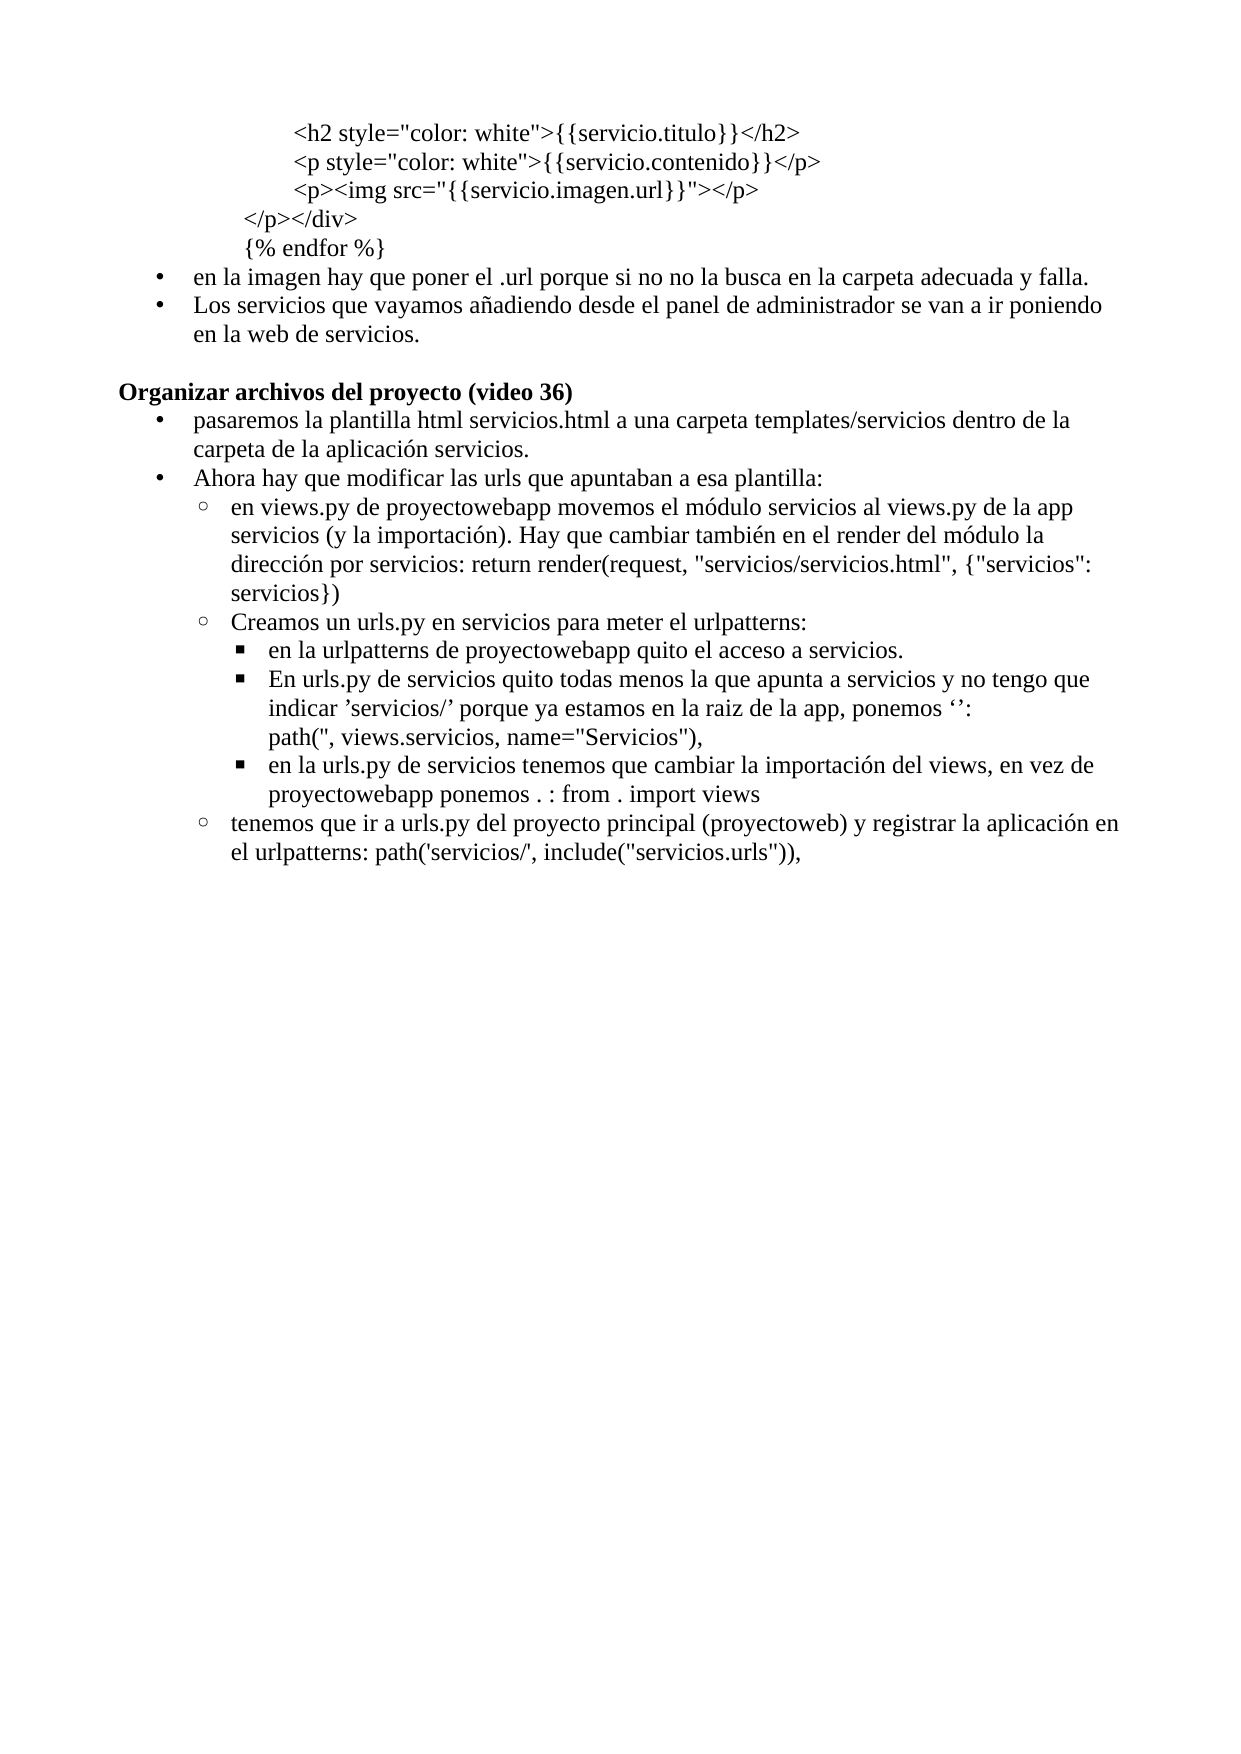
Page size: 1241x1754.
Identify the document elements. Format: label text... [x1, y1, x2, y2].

list Ahora hay que modificar las urls que apuntaban a esa plantilla: [156, 463, 1122, 492]
list <p><img src="{{servicio.imagen.url}}"></p> [156, 176, 1122, 204]
list {% endfor %} [156, 233, 1122, 262]
list Los servicios que vayamos añadiendo desde el panel de administrador se van a ir poniendo en la web de servicios. [156, 291, 1122, 348]
list en la urls.py de servicios tenemos que cambiar la importación del views, en vez de proyectowebapp ponemos . : from . import views [231, 751, 1122, 808]
list tenemos que ir a urls.py del proyecto principal (proyectoweb) y registrar la aplicación en el urlpatterns: path('servicios/', include("servicios.urls")), [193, 808, 1122, 866]
list <h2 style="color: white">{{servicio.titulo}}</h2> [156, 118, 1122, 147]
text Organizar archivos del proyecto (video 36) [118, 377, 1122, 406]
list Creamos un urls.py en servicios para meter el urlpatterns: [193, 607, 1122, 636]
list <p style="color: white">{{servicio.contenido}}</p> [156, 147, 1122, 176]
list pasaremos la plantilla html servicios.html a una carpeta templates/servicios dentro de la carpeta de la aplicación servicios. [156, 406, 1122, 463]
list </p></div> [156, 204, 1122, 233]
list en la urlpatterns de proyectowebapp quito el acceso a servicios. [231, 636, 1122, 664]
list En urls.py de servicios quito todas menos la que apunta a servicios y no tengo que indicar ’servicios/’ porque ya estamos en la raiz de la app, ponemos ‘’: [231, 664, 1122, 722]
list path('', views.servicios, name="Servicios"), [231, 722, 1122, 751]
list en views.py de proyectowebapp movemos el módulo servicios al views.py de la app servicios (y la importación). Hay que cambiar también en el render del módulo la dirección por servicios: return render(request, "servicios/servicios.html", {"servicios": servicios}) [193, 492, 1122, 607]
list en la imagen hay que poner el .url porque si no no la busca en la carpeta adecuada y falla. [156, 262, 1122, 291]
